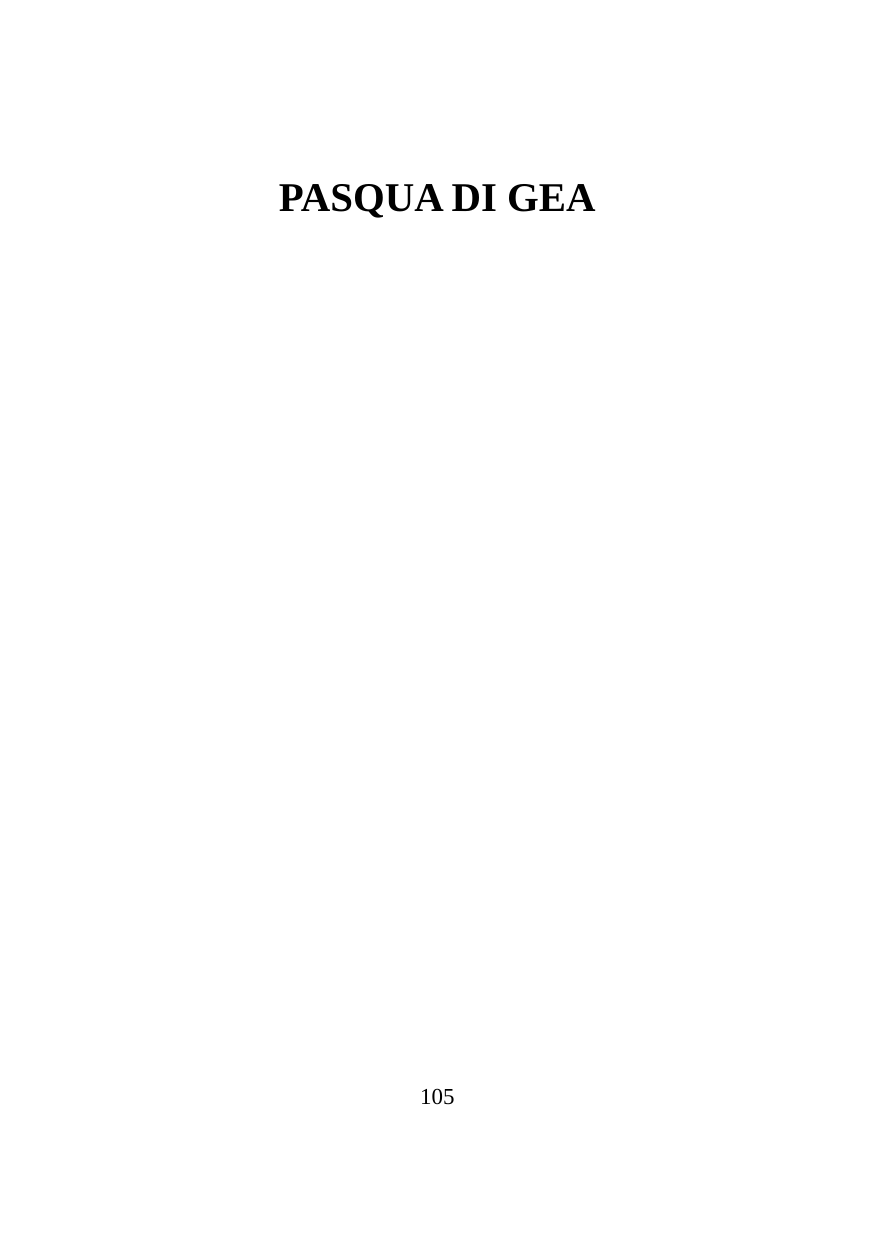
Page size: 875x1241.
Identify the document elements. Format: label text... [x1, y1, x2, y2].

subtitle PASQUA DI GEA [106, 173, 768, 220]
